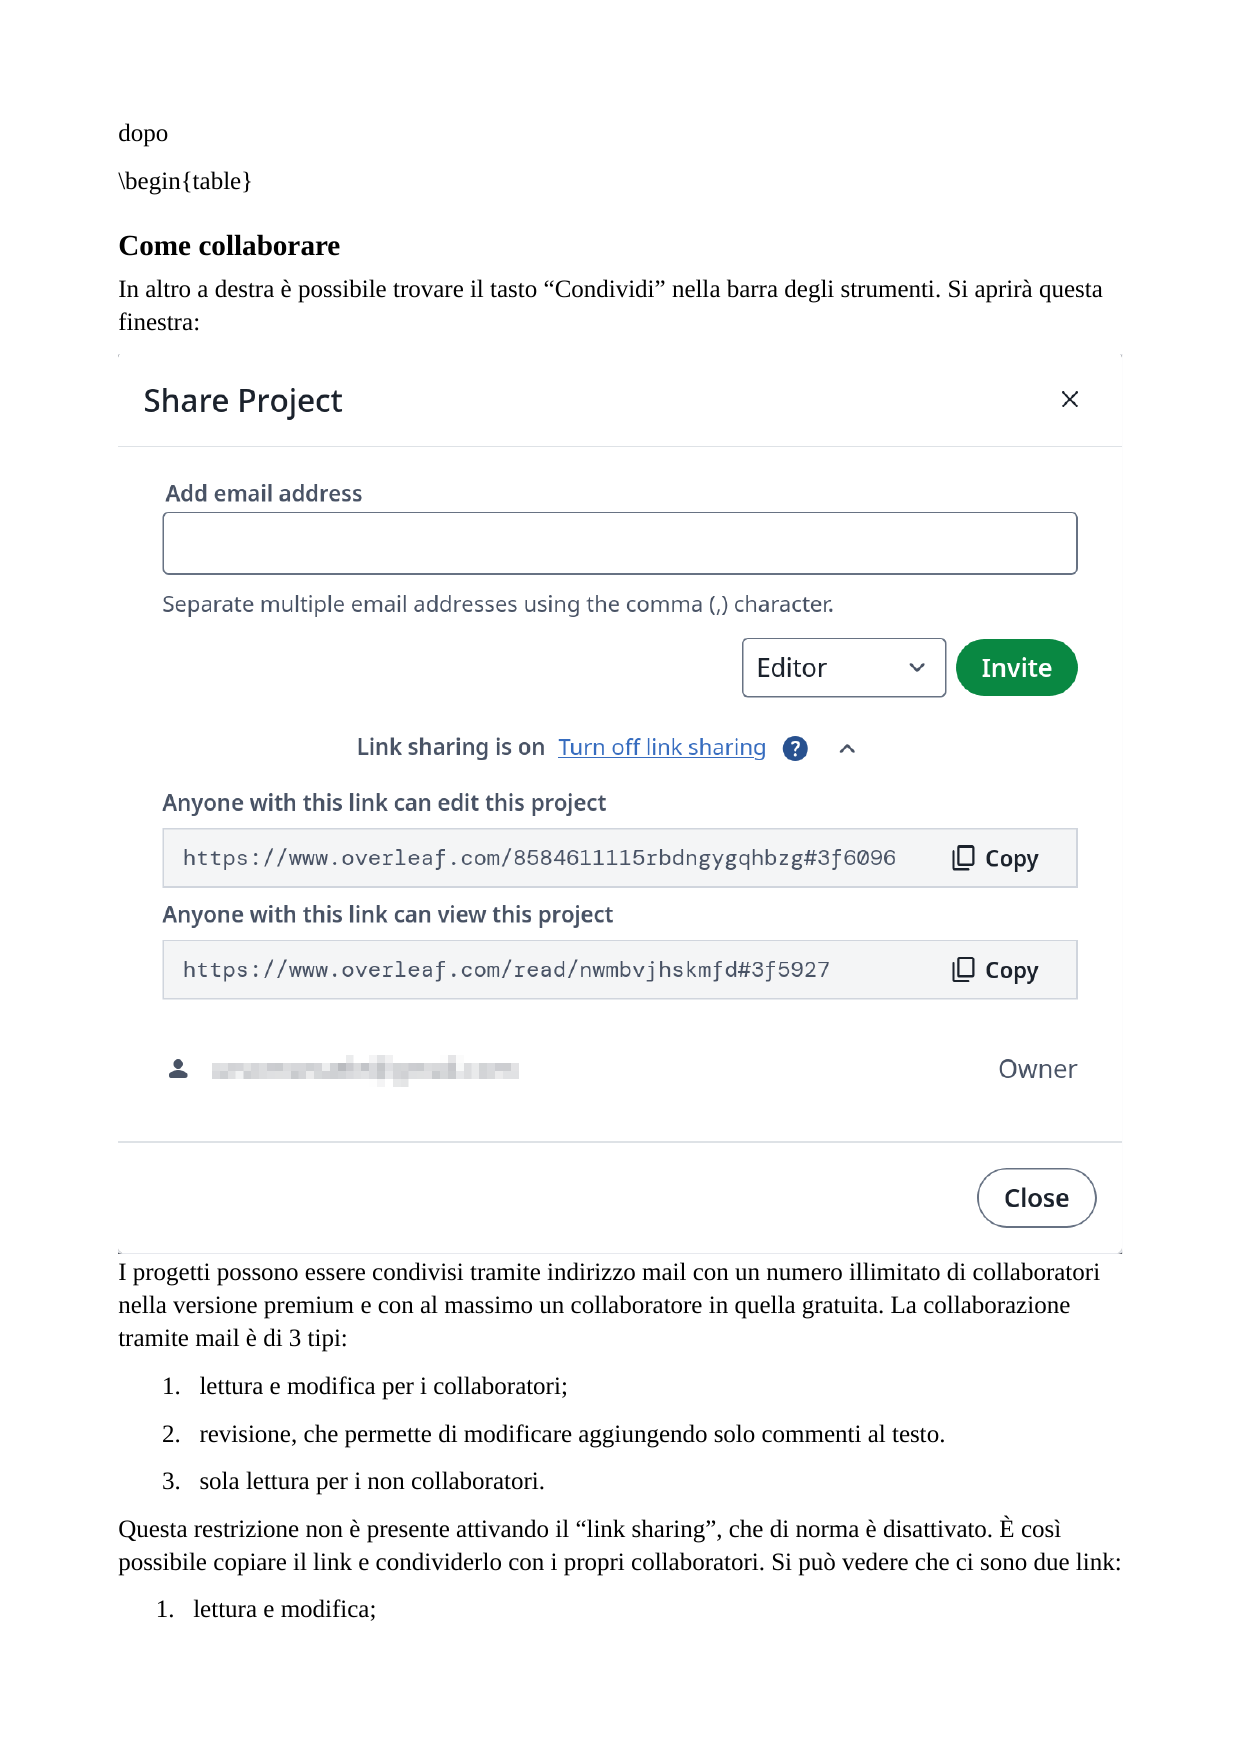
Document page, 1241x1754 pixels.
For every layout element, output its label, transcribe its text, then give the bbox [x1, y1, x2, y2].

list lettura e modifica per i collaboratori; [162, 1371, 1122, 1400]
text I progetti possono essere condivisi tramite indirizzo mail con un numero illimitato di collaboratori nella versione premium e con al massimo un collaboratore in quella gratuita. La collaborazione tramite mail è di 3 tipi: [118, 1254, 1122, 1352]
picture [118, 354, 1123, 1254]
list lettura e modifica; [156, 1594, 1122, 1623]
text \begin{table} [118, 166, 1122, 194]
list revisione, che permette di modificare aggiungendo solo commenti al testo. [162, 1419, 1122, 1447]
text In altro a destra è possibile trovare il tasto “Condividi” nella barra degli strumenti. Si aprirà questa finestra: [118, 274, 1122, 336]
text dopo [118, 118, 1122, 147]
text Questa restrizione non è presente attivando il “link sharing”, che di norma è disattivato. È così possibile copiare il link e condividerlo con i propri collaboratori. Si può vedere che ci sono due link: [118, 1514, 1122, 1576]
list sola lettura per i non collaboratori. [162, 1466, 1122, 1495]
subtitle Come collaborare [118, 228, 1122, 261]
